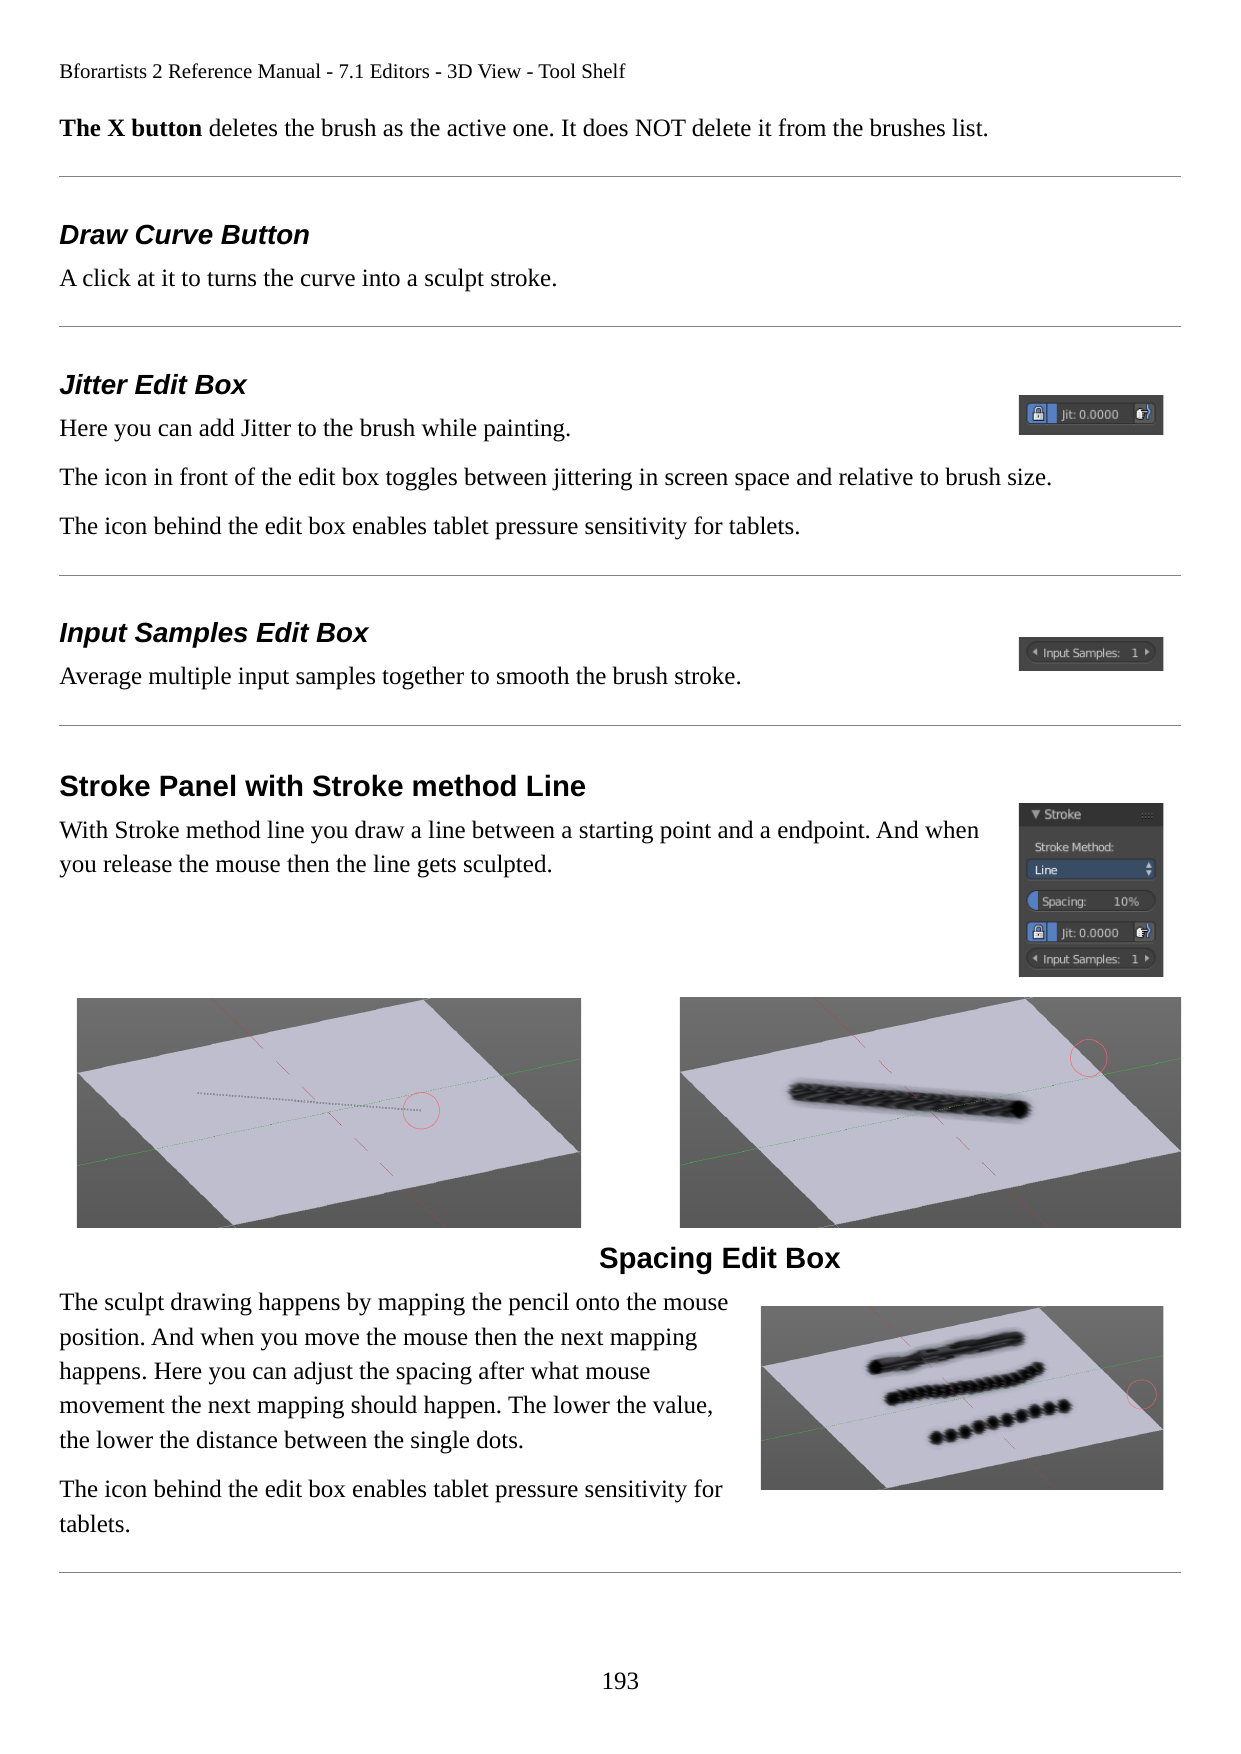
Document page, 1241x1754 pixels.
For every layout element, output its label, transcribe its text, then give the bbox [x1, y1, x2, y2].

text The icon in front of the edit box toggles between jittering in screen space and relative to brush size. [59, 462, 1181, 491]
text The sculpt drawing happens by mapping the pencil onto the mouse position. And when you move the mouse then the next mapping happens. Here you can adjust the spacing after what mouse movement the next mapping should happen. The lower the value, the lower the distance between the single dots. [59, 1287, 1181, 1454]
text The X button deletes the brush as the active one. It does NOT delete it from the brushes list. [59, 113, 1181, 141]
picture [1018, 637, 1164, 671]
subtitle Draw Curve Button [59, 218, 1181, 250]
picture [76, 998, 582, 1228]
text With Stroke method line you draw a line between a starting point and a endpoint. And when you release the mouse then the line gets sculpted. [59, 815, 1018, 878]
text The icon behind the edit box enables tablet pressure sensitivity for tablets. [59, 1474, 1181, 1537]
text The icon behind the edit box enables tablet pressure sensitivity for tablets. [59, 511, 1181, 540]
picture [760, 1306, 1164, 1490]
subtitle Stroke Panel with Stroke method Line [59, 769, 1181, 803]
text A click at it to turns the curve into a sculpt stroke. [59, 263, 1181, 291]
subtitle Jitter Edit Box [59, 368, 1181, 400]
picture [1018, 803, 1164, 977]
subtitle Input Samples Edit Box [59, 617, 1181, 648]
picture [679, 997, 1182, 1228]
text Average multiple input samples together to smooth the brush stroke. [59, 661, 1181, 690]
text Here you can add Jitter to the brush while painting. [59, 413, 1181, 442]
subtitle Spacing Edit Box [59, 1238, 1181, 1275]
picture [1018, 395, 1164, 435]
